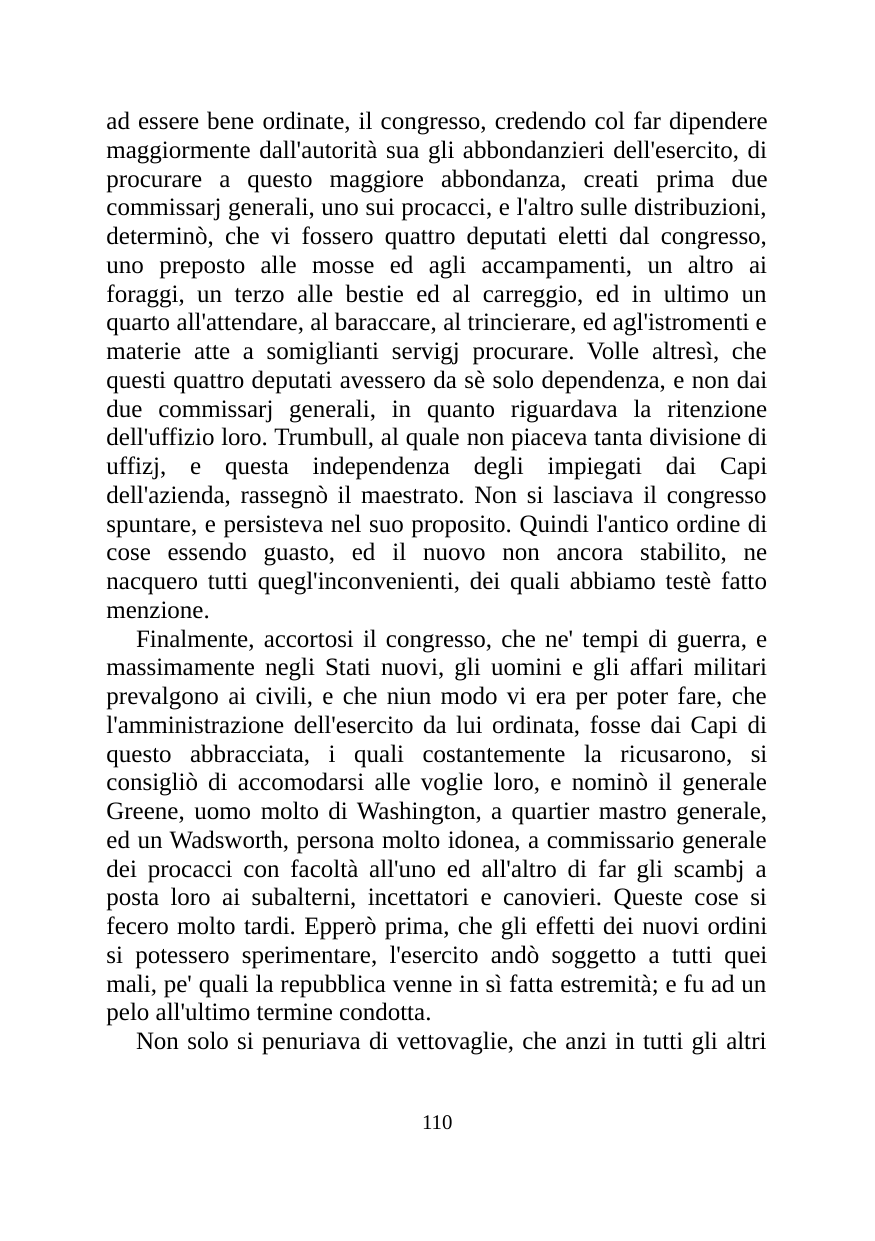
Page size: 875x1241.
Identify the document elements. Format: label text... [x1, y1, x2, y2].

text Finalmente, accortosi il congresso, che ne' tempi di guerra, e massimamente negli Stati nuovi, gli uomini e gli affari militari prevalgono ai civili, e che niun modo vi era per poter fare, che l'amministrazione dell'esercito da lui ordinata, fosse dai Capi di questo abbracciata, i quali costantemente la ricusarono, si consigliò di accomodarsi alle voglie loro, e nominò il generale Greene, uomo molto di Washington, a quartier mastro generale, ed un Wadsworth, persona molto idonea, a commissario generale dei procacci con facoltà all'uno ed all'altro di far gli scambj a posta loro ai subalterni, incettatori e canovieri. Queste cose si fecero molto tardi. Epperò prima, che gli effetti dei nuovi ordini si potessero sperimentare, l'esercito andò soggetto a tutti quei mali, pe' quali la repubblica venne in sì fatta estremità; e fu ad un pelo all'ultimo termine condotta. [106, 624, 768, 1026]
text ad essere bene ordinate, il congresso, credendo col far dipendere maggiormente dall'autorità sua gli abbondanzieri dell'esercito, di procurare a questo maggiore abbondanza, creati prima due commissarj generali, uno sui procacci, e l'altro sulle distribuzioni, determinò, che vi fossero quattro deputati eletti dal congresso, uno preposto alle mosse ed agli accampamenti, un altro ai foraggi, un terzo alle bestie ed al carreggio, ed in ultimo un quarto all'attendare, al baraccare, al trincierare, ed agl'istromenti e materie atte a somiglianti servigj procurare. Volle altresì, che questi quattro deputati avessero da sè solo dependenza, e non dai due commissarj generali, in quanto riguardava la ritenzione dell'uffizio loro. Trumbull, al quale non piaceva tanta divisione di uffizj, e questa independenza degli impiegati dai Capi dell'azienda, rassegnò il maestrato. Non si lasciava il congresso spuntare, e persisteva nel suo proposito. Quindi l'antico ordine di cose essendo guasto, ed il nuovo non ancora stabilito, ne nacquero tutti quegl'inconvenienti, dei quali abbiamo testè fatto menzione. [106, 106, 768, 624]
text Non solo si penuriava di vettovaglie, che anzi in tutti gli altri [106, 1026, 768, 1055]
